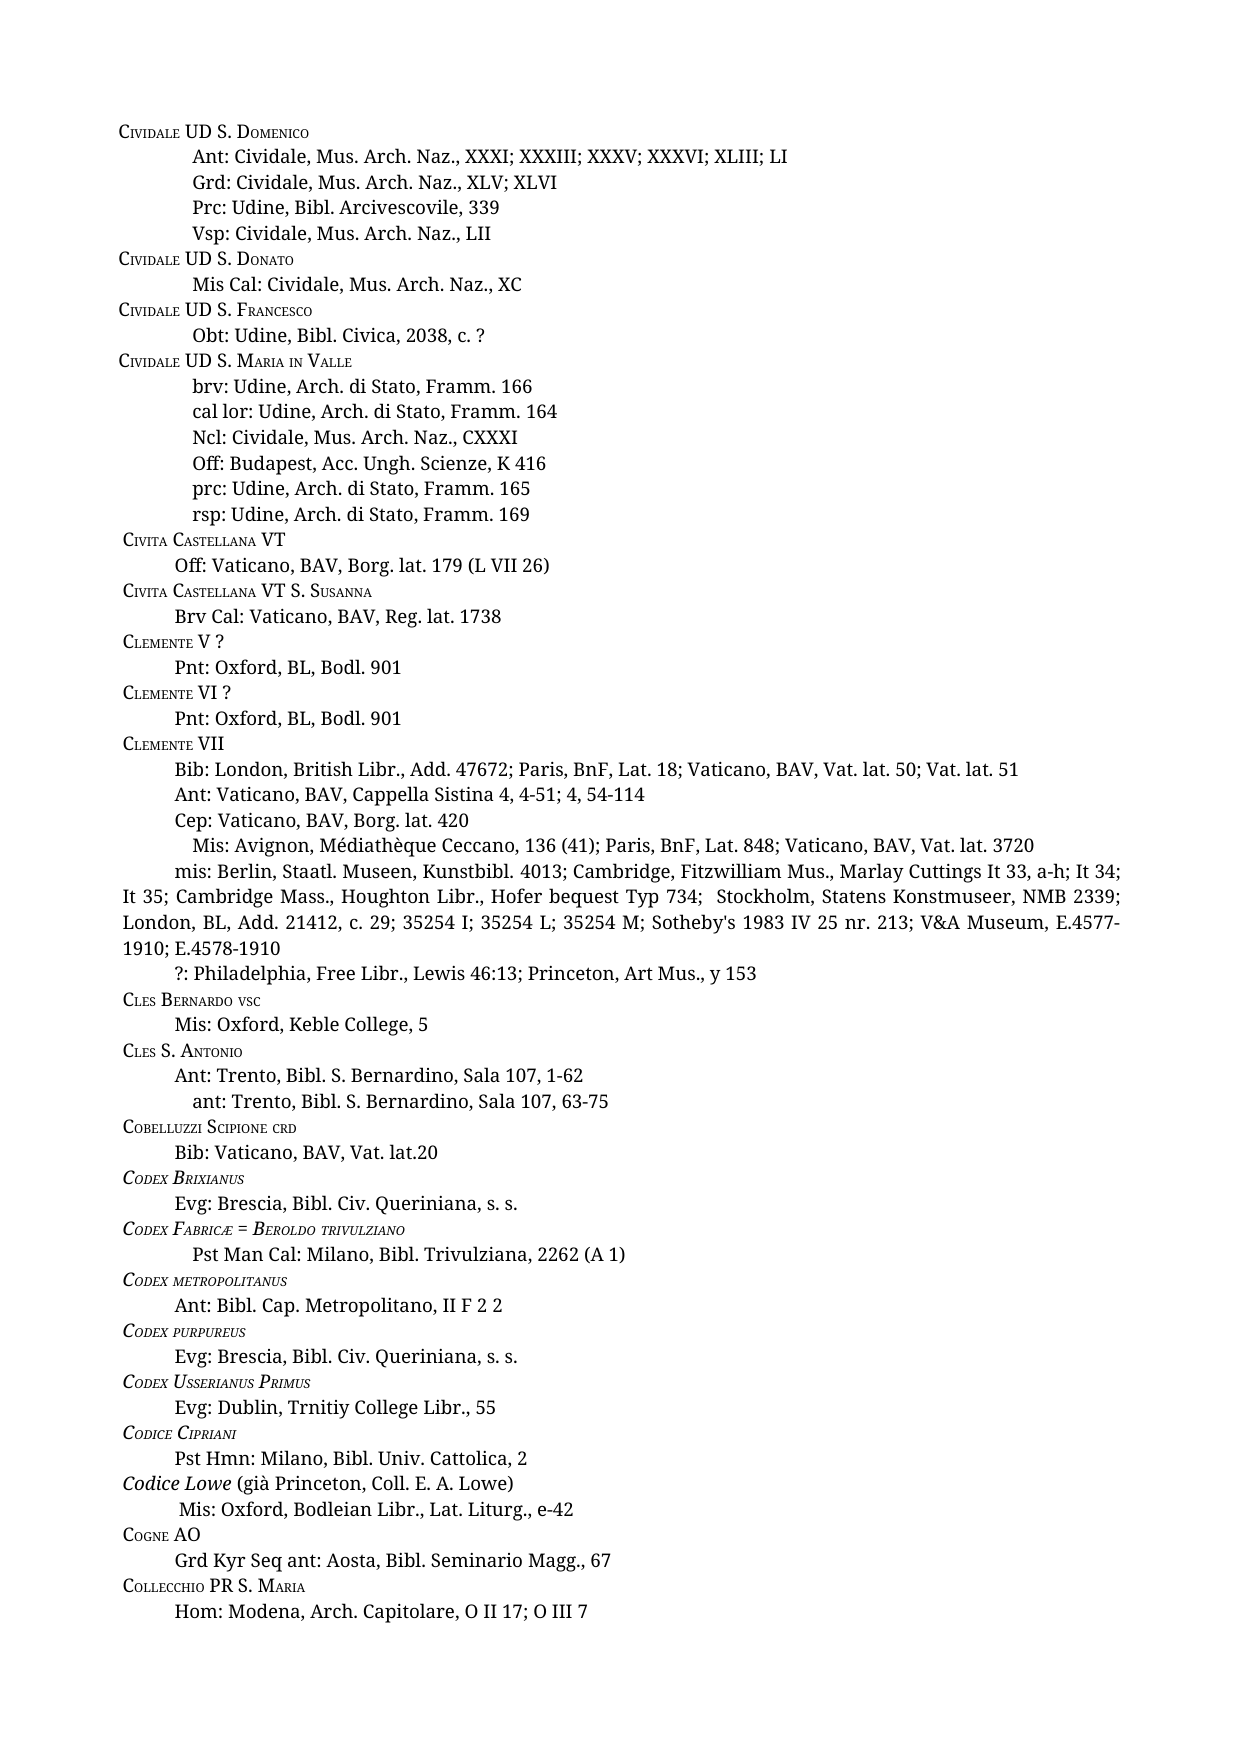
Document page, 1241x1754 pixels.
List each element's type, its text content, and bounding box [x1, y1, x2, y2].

text Codex Usserianus Primus [122, 1369, 1122, 1394]
text Codex metropolitanus [122, 1267, 1122, 1292]
text Off: Budapest, Acc. Ungh. Scienze, K 416 [118, 450, 1122, 475]
text ?: Philadelphia, Free Libr., Lewis 46:13; Princeton, Art Mus., y 153 [122, 960, 1122, 986]
text Codex Fabricæ = Beroldo trivulziano [122, 1216, 1122, 1241]
text Grd: Cividale, Mus. Arch. Naz., XLV; XLVI [118, 169, 1122, 195]
text Cles S. Antonio [122, 1037, 1122, 1062]
text Mis: Oxford, Keble College, 5 [122, 1011, 1122, 1037]
subtitle Codex purpureus [122, 1318, 1122, 1343]
text Clemente VI ? [122, 679, 1122, 705]
text Ant: Vaticano, BAV, Cappella Sistina 4, 4-51; 4, 54-114 [122, 782, 1122, 807]
text Bib: London, British Libr., Add. 47672; Paris, BnF, Lat. 18; Vaticano, BAV, Vat. lat. 50; Vat. lat. 51 [122, 756, 1122, 782]
text Cep: Vaticano, BAV, Borg. lat. 420 [122, 807, 1122, 833]
text Brv Cal: Vaticano, BAV, Reg. lat. 1738 [122, 603, 1122, 628]
text Pnt: Oxford, BL, Bodl. 901 [122, 654, 1122, 679]
text Codice Cipriani [122, 1420, 1122, 1445]
text Clemente VII [122, 731, 1122, 756]
text Cividale UD S. Francesco [118, 297, 1122, 322]
text Cividale UD S. Maria in Valle [118, 348, 1122, 373]
text Evg: Dublin, Trnitiy College Libr., 55 [122, 1394, 1122, 1420]
text Civita Castellana VT [122, 526, 1122, 552]
text Cogne AO [122, 1522, 1122, 1547]
text cal lor: Udine, Arch. di Stato, Framm. 164 [118, 399, 1122, 424]
text Cividale UD S. Donato [118, 246, 1122, 271]
text Off: Vaticano, BAV, Borg. lat. 179 (L VII 26) [122, 552, 1122, 577]
text Cles Bernardo vsc [122, 986, 1122, 1011]
text rsp: Udine, Arch. di Stato, Framm. 169 [118, 501, 1122, 526]
text prc: Udine, Arch. di Stato, Framm. 165 [118, 475, 1122, 501]
text Grd Kyr Seq ant: Aosta, Bibl. Seminario Magg., 67 [122, 1547, 1122, 1573]
text Codice Lowe (già Princeton, Coll. E. A. Lowe) [122, 1471, 1122, 1496]
text mis: Berlin, Staatl. Museen, Kunstbibl. 4013; Cambridge, Fitzwilliam Mus., Marlay Cuttings It 33, a-h; It 34; It 35; Cambridge Mass., Houghton Libr., Hofer bequest Typ 734; Stockholm, Statens Konstmuseer, NMB 2339; London, BL, Add. 21412, c. 29; 35254 I; 35254 L; 35254 M; Sotheby's 1983 IV 25 nr. 213; V&A Museum, E.4577-1910; E.4578-1910 [122, 858, 1122, 960]
text Evg: Brescia, Bibl. Civ. Queriniana, s. s. [122, 1343, 1122, 1369]
text Civita Castellana VT S. Susanna [122, 577, 1122, 603]
text Ant: Bibl. Cap. Metropolitano, II F 2 2 [122, 1292, 1122, 1318]
text Mis: Avignon, Médiathèque Ceccano, 136 (41); Paris, BnF, Lat. 848; Vaticano, BAV, Vat. lat. 3720 [118, 833, 1122, 858]
text ant: Trento, Bibl. S. Bernardino, Sala 107, 63-75 [118, 1088, 1122, 1113]
subtitle Codex Brixianus [122, 1164, 1122, 1190]
text Pst Man Cal: Milano, Bibl. Trivulziana, 2262 (A 1) [118, 1241, 1122, 1267]
text Prc: Udine, Bibl. Arcivescovile, 339 [118, 195, 1122, 220]
text Pst Hmn: Milano, Bibl. Univ. Cattolica, 2 [122, 1445, 1122, 1471]
text Vsp: Cividale, Mus. Arch. Naz., LII [118, 220, 1122, 246]
text Ncl: Cividale, Mus. Arch. Naz., CXXXI [118, 424, 1122, 450]
text Cobelluzzi Scipione crd [122, 1113, 1122, 1139]
text Ant: Cividale, Mus. Arch. Naz., XXXI; XXXIII; XXXV; XXXVI; XLIII; LI [118, 144, 1122, 169]
text Evg: Brescia, Bibl. Civ. Queriniana, s. s. [122, 1190, 1122, 1216]
text Collecchio PR S. Maria [122, 1573, 1122, 1598]
text Pnt: Oxford, BL, Bodl. 901 [122, 705, 1122, 731]
text Bib: Vaticano, BAV, Vat. lat.20 [122, 1139, 1122, 1164]
text Obt: Udine, Bibl. Civica, 2038, c. ? [118, 322, 1122, 348]
text brv: Udine, Arch. di Stato, Framm. 166 [118, 373, 1122, 399]
text Mis Cal: Cividale, Mus. Arch. Naz., XC [118, 271, 1122, 297]
text Hom: Modena, Arch. Capitolare, O II 17; O III 7 [122, 1598, 1122, 1624]
text Clemente V ? [122, 628, 1122, 654]
text Mis: Oxford, Bodleian Libr., Lat. Liturg., e-42 [122, 1496, 1122, 1522]
text Cividale UD S. Domenico [118, 118, 1122, 144]
text Ant: Trento, Bibl. S. Bernardino, Sala 107, 1-62 [122, 1062, 1122, 1088]
